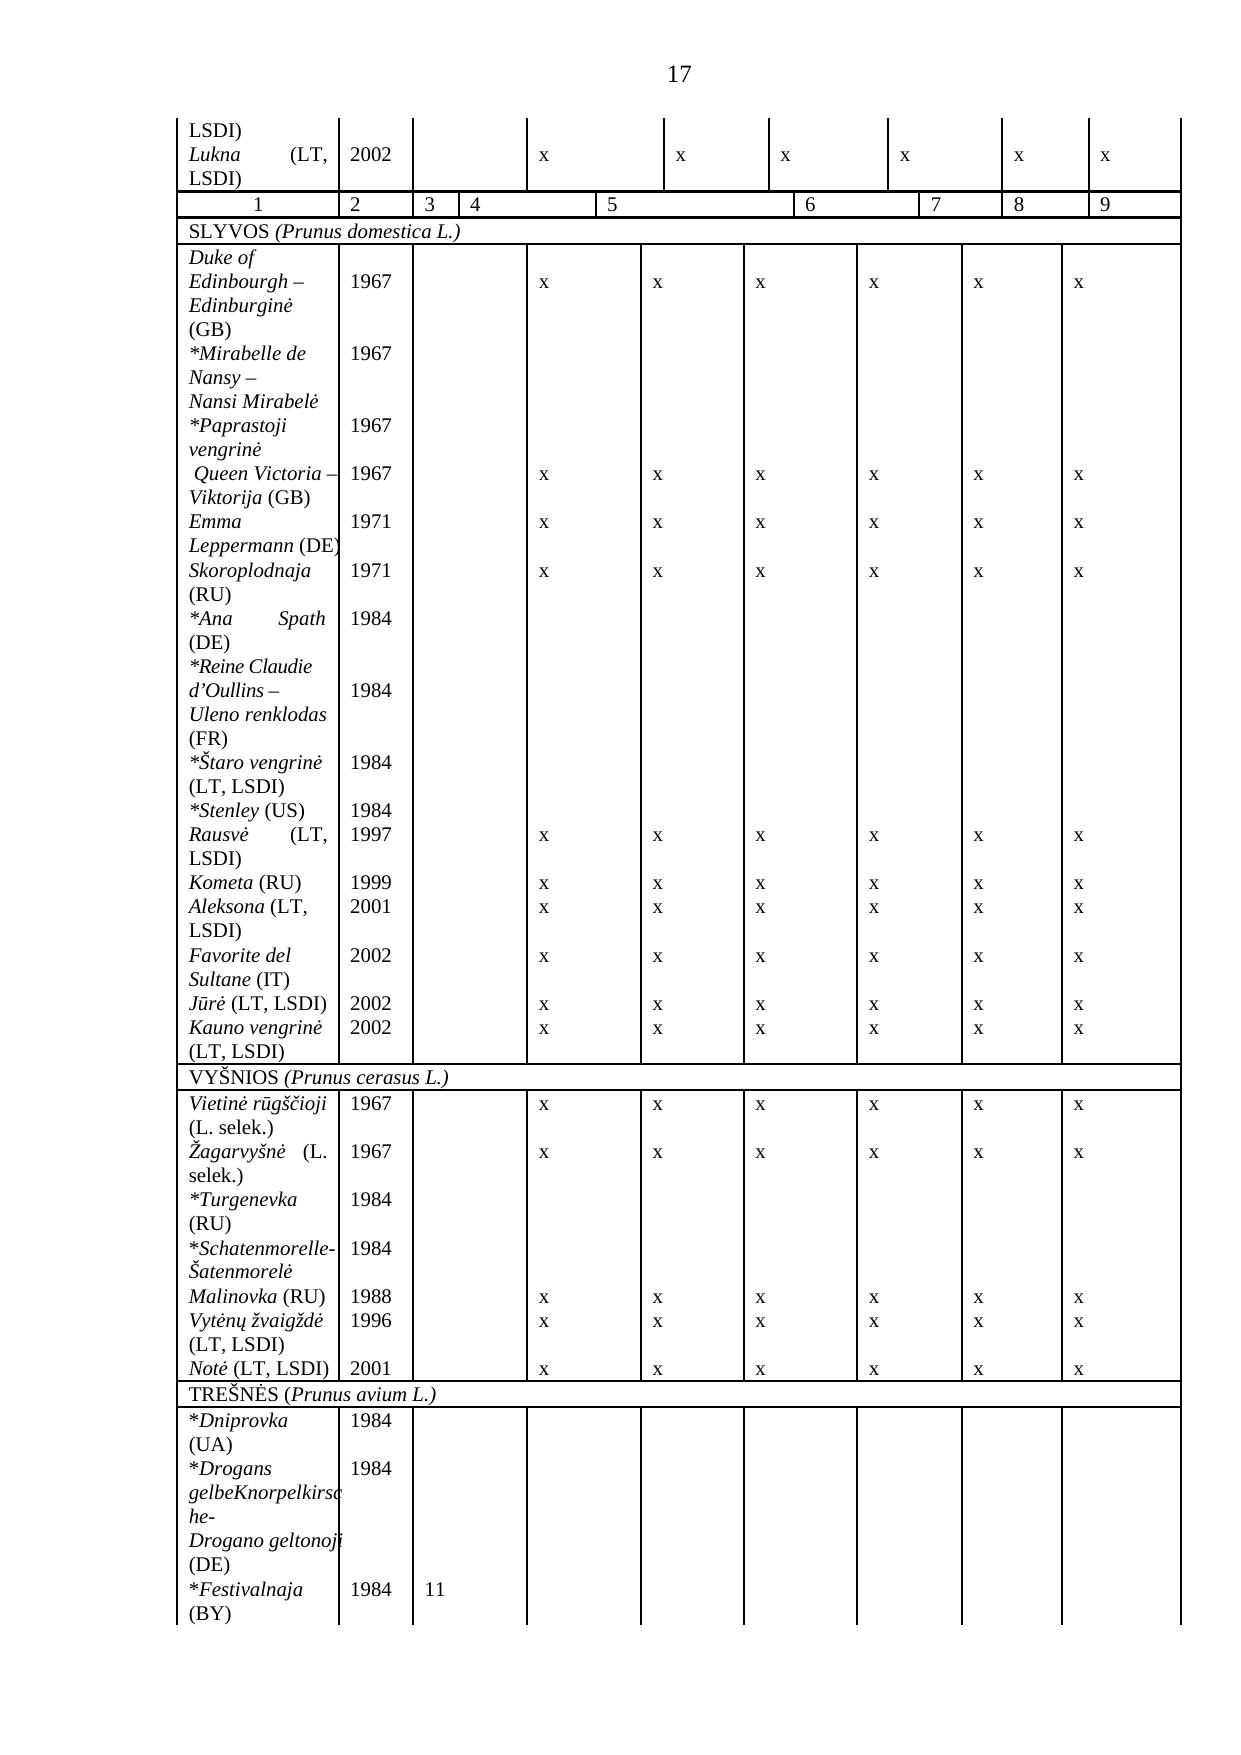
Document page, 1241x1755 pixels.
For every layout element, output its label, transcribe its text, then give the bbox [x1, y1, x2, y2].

table_cell x [642, 1015, 743, 1063]
table_cell [414, 943, 526, 991]
table_cell 4 [460, 193, 595, 216]
table_cell x [528, 245, 640, 341]
table_cell [889, 118, 1001, 142]
table_cell [528, 1235, 640, 1283]
table_cell [414, 1408, 526, 1456]
table_cell 6 [795, 193, 918, 216]
table_cell [414, 750, 526, 798]
table_cell [414, 1356, 526, 1380]
table_cell [414, 606, 526, 654]
table_cell SLYVOS (Prunus domestica L.) [178, 219, 1180, 243]
table_cell 2002 [340, 142, 412, 190]
table_cell x [858, 461, 961, 509]
table_cell x [1063, 894, 1180, 942]
table_cell x [858, 1015, 961, 1063]
table_cell x [528, 991, 640, 1015]
table_cell [963, 1576, 1061, 1624]
table_cell x [642, 461, 743, 509]
table_cell x [642, 1356, 743, 1380]
table_cell x [528, 894, 640, 942]
table_cell x [528, 822, 640, 870]
table_cell [414, 118, 526, 142]
table_cell [745, 341, 856, 413]
table_cell 9 [1090, 193, 1180, 216]
table_cell [858, 1456, 961, 1576]
table_cell [858, 750, 961, 798]
table_cell [858, 341, 961, 413]
table_cell [963, 341, 1061, 413]
table_cell x [963, 1284, 1061, 1308]
table_cell [528, 1456, 640, 1576]
table_cell *Štaro vengrinė (LT, LSDI) [178, 750, 338, 798]
table_cell x [642, 991, 743, 1015]
table_cell x [642, 1284, 743, 1308]
table_cell x [770, 142, 887, 190]
table_cell *Dniprovka (UA) [178, 1408, 338, 1456]
table_cell x [1063, 943, 1180, 991]
table_cell x [745, 1284, 856, 1308]
table_cell [642, 606, 743, 654]
table_cell [528, 413, 640, 461]
table_cell x [858, 558, 961, 606]
table_cell TREŠNĖS (Prunus avium L.) [178, 1382, 1180, 1406]
table_cell *Stenley (US) [178, 798, 338, 822]
table_cell x [858, 245, 961, 341]
table_cell 1967 [340, 245, 412, 341]
table_cell 3 [414, 193, 458, 216]
table_cell x [1063, 822, 1180, 870]
table_cell [1063, 1235, 1180, 1283]
table_cell x [745, 1139, 856, 1187]
table_cell 1984 [340, 606, 412, 654]
table_cell x [528, 870, 640, 894]
table_cell x [963, 1139, 1061, 1187]
table_cell [1063, 341, 1180, 413]
table_cell x [1063, 1284, 1180, 1308]
table_cell x [642, 943, 743, 991]
table_cell x [745, 461, 856, 509]
table_cell x [963, 870, 1061, 894]
table_cell x [528, 1091, 640, 1139]
table_cell x [963, 943, 1061, 991]
table_cell [858, 1187, 961, 1235]
table_cell x [1063, 1015, 1180, 1063]
table_cell x [528, 1015, 640, 1063]
table_cell [963, 798, 1061, 822]
table_cell x [963, 894, 1061, 942]
table_cell [858, 654, 961, 750]
table_cell x [1063, 1139, 1180, 1187]
table_cell x [745, 558, 856, 606]
table_cell x [642, 1091, 743, 1139]
table_cell x [1003, 142, 1088, 190]
table_cell [745, 1187, 856, 1235]
table_cell 1971 [340, 509, 412, 557]
table_cell x [858, 822, 961, 870]
table_cell 1984 [340, 654, 412, 750]
table_cell [414, 142, 526, 190]
table_cell [528, 1576, 640, 1624]
table_cell x [642, 558, 743, 606]
table_cell x [528, 558, 640, 606]
table_cell x [858, 870, 961, 894]
table_cell x [528, 1308, 640, 1356]
table_cell 1967 [340, 1139, 412, 1187]
table_cell [642, 341, 743, 413]
table_cell [414, 245, 526, 341]
table_cell [642, 1235, 743, 1283]
table_cell x [642, 509, 743, 557]
table_cell x [963, 461, 1061, 509]
table_cell x [963, 991, 1061, 1015]
table_cell x [963, 1356, 1061, 1380]
table_cell [528, 606, 640, 654]
table_cell 1967 [340, 413, 412, 461]
table_cell [1063, 798, 1180, 822]
table_cell [642, 798, 743, 822]
table_cell x [745, 822, 856, 870]
table_cell [858, 606, 961, 654]
table_cell [528, 341, 640, 413]
table_cell [414, 870, 526, 894]
table_cell x [1063, 1091, 1180, 1139]
table_cell [963, 413, 1061, 461]
table_cell Malinovka (RU) [178, 1284, 338, 1308]
table_cell *Ana Spath (DE) [178, 606, 338, 654]
table_cell [528, 750, 640, 798]
table_cell *Paprastoji vengrinė [178, 413, 338, 461]
table_cell 2 [340, 193, 412, 216]
table_cell *Schatenmorelle-Šatenmorelė [178, 1235, 338, 1283]
table_cell x [1063, 245, 1180, 341]
table_cell x [858, 943, 961, 991]
table_cell x [745, 245, 856, 341]
table_cell [1063, 1408, 1180, 1456]
table_cell [642, 413, 743, 461]
table_cell x [858, 1308, 961, 1356]
table_cell 11 [414, 1576, 526, 1624]
table_cell [1003, 118, 1088, 142]
table_cell [642, 1456, 743, 1576]
table_cell [414, 509, 526, 557]
table_cell [745, 413, 856, 461]
table_cell x [858, 1139, 961, 1187]
table_cell [414, 558, 526, 606]
table_cell x [528, 509, 640, 557]
table_cell 2002 [340, 1015, 412, 1063]
table_cell x [858, 509, 961, 557]
table_cell x [745, 1308, 856, 1356]
table_cell [858, 1235, 961, 1283]
table_cell [858, 1408, 961, 1456]
table_cell x [745, 1356, 856, 1380]
table_cell 1984 [340, 1456, 412, 1576]
table_cell x [528, 943, 640, 991]
table_cell *Festivalnaja (BY) [178, 1576, 338, 1624]
table_cell Vytėnų žvaigždė (LT, LSDI) [178, 1308, 338, 1356]
table_cell x [745, 894, 856, 942]
table_cell VYŠNIOS (Prunus cerasus L.) [178, 1065, 1180, 1089]
table_cell [414, 822, 526, 870]
table_cell Skoroplodnaja (RU) [178, 558, 338, 606]
table_cell x [963, 509, 1061, 557]
table_cell [414, 654, 526, 750]
table_cell *Drogans gelbeKnorpelkirsche- Drogano geltonoji (DE) [178, 1456, 338, 1576]
table_cell [642, 1408, 743, 1456]
table_cell [414, 1284, 526, 1308]
table_cell [414, 413, 526, 461]
table_cell [1090, 118, 1180, 142]
table_cell [414, 991, 526, 1015]
table_cell x [642, 245, 743, 341]
table_cell [642, 1576, 743, 1624]
table_cell x [745, 1015, 856, 1063]
table_cell x [665, 142, 768, 190]
table_cell Kauno vengrinė (LT, LSDI) [178, 1015, 338, 1063]
table_cell Notė (LT, LSDI) [178, 1356, 338, 1380]
table_cell [414, 1091, 526, 1139]
table_cell Žagarvyšnė (L. selek.) [178, 1139, 338, 1187]
table_cell x [745, 1091, 856, 1139]
table_cell [1063, 606, 1180, 654]
table_cell Rausvė (LT, LSDI) [178, 822, 338, 870]
table_cell 1999 [340, 870, 412, 894]
table_cell x [1063, 558, 1180, 606]
table_cell [745, 750, 856, 798]
table_cell [858, 798, 961, 822]
table_cell Duke of Edinbourgh – Edinburginė (GB) [178, 245, 338, 341]
table_cell [745, 798, 856, 822]
table_cell [745, 654, 856, 750]
table_cell [745, 1576, 856, 1624]
table_cell x [745, 509, 856, 557]
table_cell [745, 1408, 856, 1456]
table_cell [528, 118, 663, 142]
table_cell 1984 [340, 1408, 412, 1456]
table_cell LSDI) [178, 118, 338, 142]
table_cell [528, 1408, 640, 1456]
table_cell [745, 1235, 856, 1283]
table_cell 1984 [340, 1235, 412, 1283]
table_cell 8 [1003, 193, 1088, 216]
table_cell [963, 606, 1061, 654]
table_cell x [963, 822, 1061, 870]
table_cell x [963, 558, 1061, 606]
table_cell 1 [178, 193, 338, 216]
table_cell 1971 [340, 558, 412, 606]
table_cell x [642, 822, 743, 870]
table_cell x [858, 1091, 961, 1139]
table_cell [414, 1015, 526, 1063]
table_cell x [1063, 1308, 1180, 1356]
table_cell [414, 1139, 526, 1187]
table_cell x [1063, 461, 1180, 509]
table_cell x [1063, 509, 1180, 557]
table_cell 2001 [340, 894, 412, 942]
table_cell x [528, 1139, 640, 1187]
table_cell x [889, 142, 1001, 190]
table_cell [414, 1187, 526, 1235]
table_cell x [642, 1308, 743, 1356]
table_cell [528, 654, 640, 750]
table_cell x [963, 1015, 1061, 1063]
table_cell x [858, 991, 961, 1015]
table_cell x [642, 870, 743, 894]
table_cell Emma Leppermann (DE) [178, 509, 338, 557]
table_cell [414, 798, 526, 822]
table_cell x [858, 1284, 961, 1308]
table_cell [642, 750, 743, 798]
table_cell x [963, 1308, 1061, 1356]
table_cell 1988 [340, 1284, 412, 1308]
table_cell x [642, 894, 743, 942]
table_cell 1984 [340, 750, 412, 798]
table_cell Jūrė (LT, LSDI) [178, 991, 338, 1015]
table_cell 5 [597, 193, 793, 216]
table_cell Vietinė rūgščioji (L. selek.) [178, 1091, 338, 1139]
table_cell [858, 413, 961, 461]
table_cell 2002 [340, 991, 412, 1015]
table_cell Lukna (LT, LSDI) [178, 142, 338, 190]
table_cell x [1063, 870, 1180, 894]
table_cell [963, 1187, 1061, 1235]
table_cell x [963, 1091, 1061, 1139]
table_cell x [963, 245, 1061, 341]
table_cell 1984 [340, 798, 412, 822]
table_cell x [528, 1284, 640, 1308]
table_cell [414, 1308, 526, 1356]
table_cell [963, 654, 1061, 750]
table_cell 1984 [340, 1187, 412, 1235]
table_cell x [1063, 991, 1180, 1015]
table_cell [340, 118, 412, 142]
table_cell x [858, 1356, 961, 1380]
table_cell [858, 1576, 961, 1624]
table_cell *Turgenevka (RU) [178, 1187, 338, 1235]
table_cell Favorite del Sultane (IT) [178, 943, 338, 991]
table_cell 1996 [340, 1308, 412, 1356]
table_cell [414, 341, 526, 413]
table_cell x [642, 1139, 743, 1187]
table_cell 1984 [340, 1576, 412, 1624]
table_cell [963, 1456, 1061, 1576]
table_cell [1063, 654, 1180, 750]
table_cell x [745, 943, 856, 991]
table_cell x [528, 142, 663, 190]
table_cell [665, 118, 768, 142]
table_cell 1967 [340, 341, 412, 413]
table_cell *Reine Claudie d’Oullins – Uleno renklodas (FR) [178, 654, 338, 750]
table_cell Aleksona (LT, LSDI) [178, 894, 338, 942]
table_cell [642, 1187, 743, 1235]
table_cell [745, 606, 856, 654]
table_cell [414, 1235, 526, 1283]
table_cell x [1063, 1356, 1180, 1380]
table_cell Queen Victoria – Viktorija (GB) [178, 461, 338, 509]
table_cell 2001 [340, 1356, 412, 1380]
table_cell [1063, 413, 1180, 461]
table_cell [1063, 1576, 1180, 1624]
table_cell [963, 750, 1061, 798]
table_cell [1063, 750, 1180, 798]
table_cell *Mirabelle de Nansy – Nansi Mirabelė [178, 341, 338, 413]
table_cell [1063, 1456, 1180, 1576]
table_cell [770, 118, 887, 142]
table_cell [1063, 1187, 1180, 1235]
table_cell 1967 [340, 461, 412, 509]
table_cell [963, 1408, 1061, 1456]
table_cell 1997 [340, 822, 412, 870]
table_cell 1967 [340, 1091, 412, 1139]
table_cell 7 [920, 193, 1001, 216]
table_cell [528, 798, 640, 822]
table_cell x [745, 870, 856, 894]
table_cell [414, 1456, 526, 1576]
table_cell x [528, 1356, 640, 1380]
table_cell x [1090, 142, 1180, 190]
table_cell [745, 1456, 856, 1576]
table_cell x [528, 461, 640, 509]
table_cell [642, 654, 743, 750]
table_cell [414, 461, 526, 509]
table_cell 2002 [340, 943, 412, 991]
table_cell [963, 1235, 1061, 1283]
table_cell x [745, 991, 856, 1015]
table_cell [528, 1187, 640, 1235]
table_cell [414, 894, 526, 942]
table_cell x [858, 894, 961, 942]
table_cell Kometa (RU) [178, 870, 338, 894]
